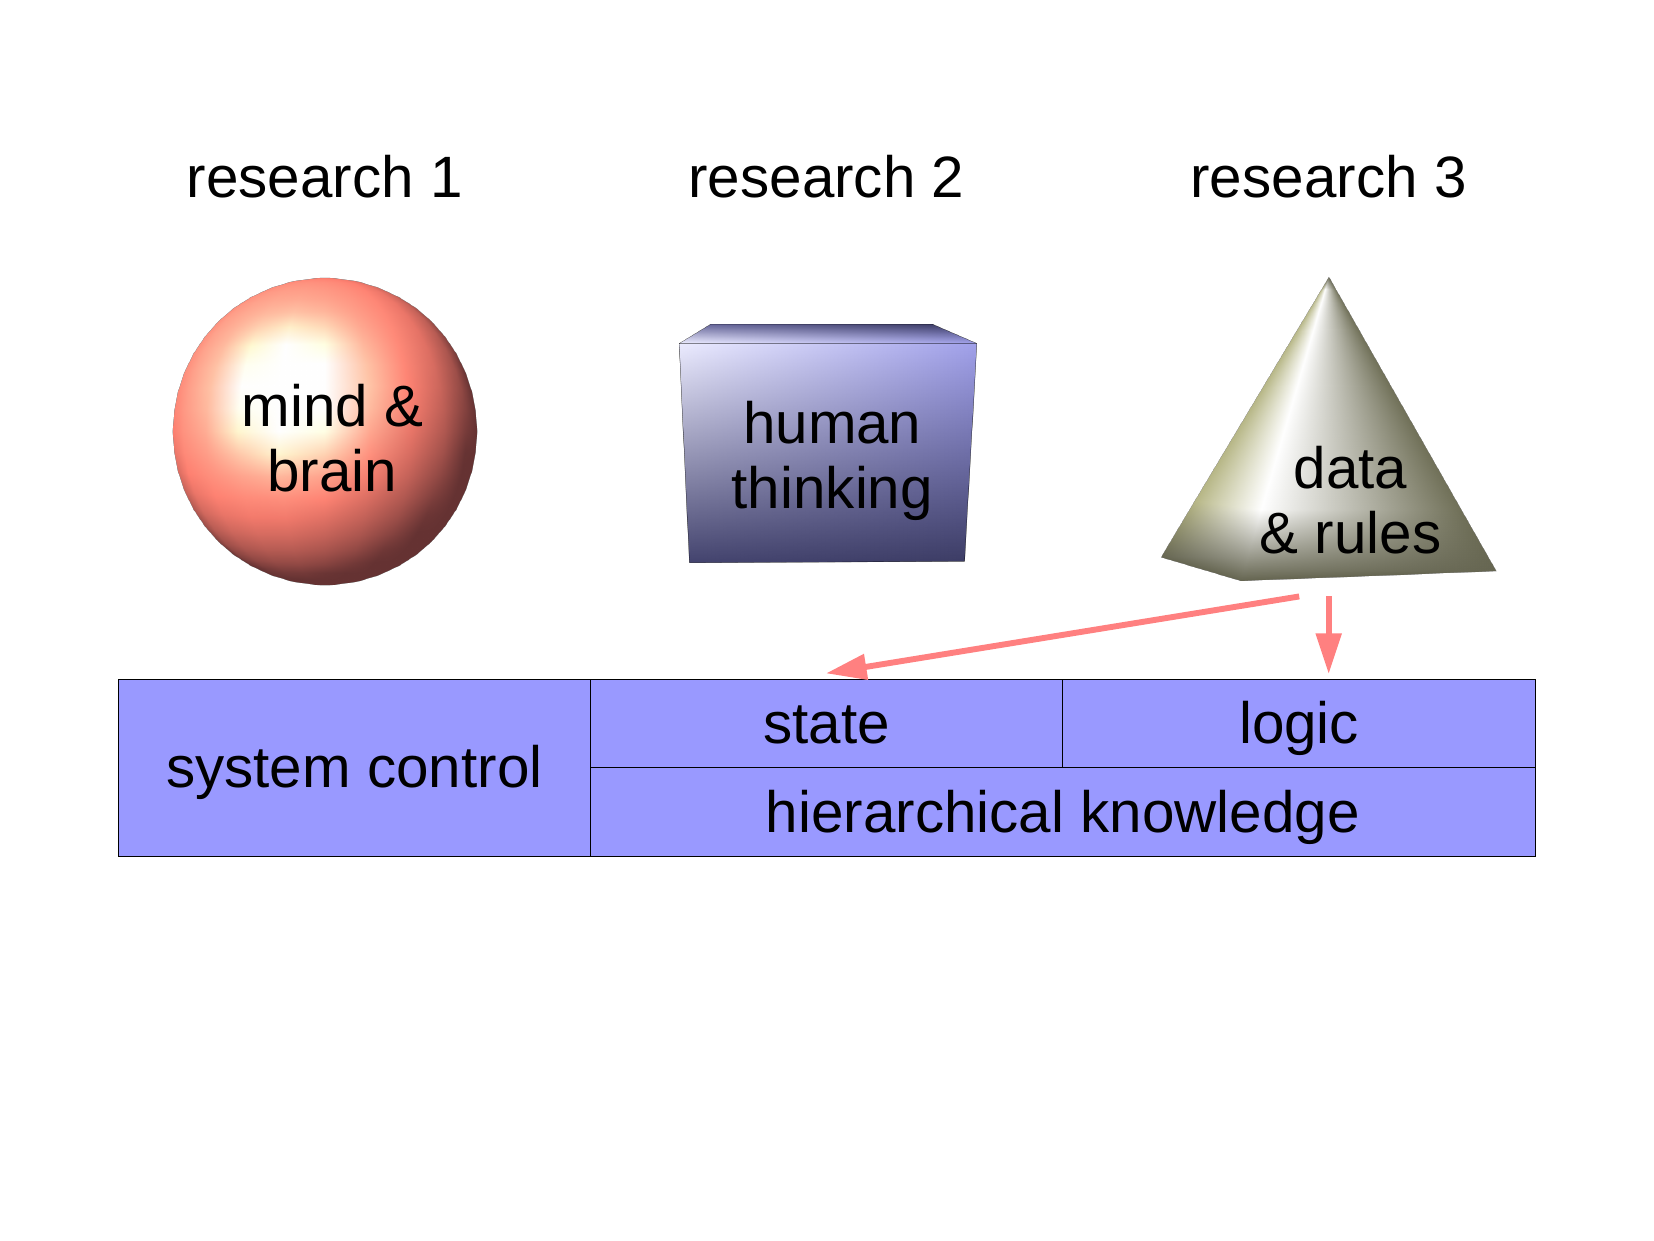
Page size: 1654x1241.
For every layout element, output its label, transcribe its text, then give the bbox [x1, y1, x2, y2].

text_box logic [1062, 679, 1536, 767]
text_box system control [118, 679, 590, 857]
text_box research 1 [118, 118, 532, 237]
text_box hierarchical knowledge [590, 767, 1536, 857]
text_box data & rules [1232, 412, 1469, 590]
text_box state [590, 679, 1062, 767]
text_box research 3 [1122, 118, 1536, 237]
text_box research 2 [620, 118, 1034, 237]
text_box human thinking [684, 367, 981, 545]
text_box mind & brain [184, 350, 481, 528]
